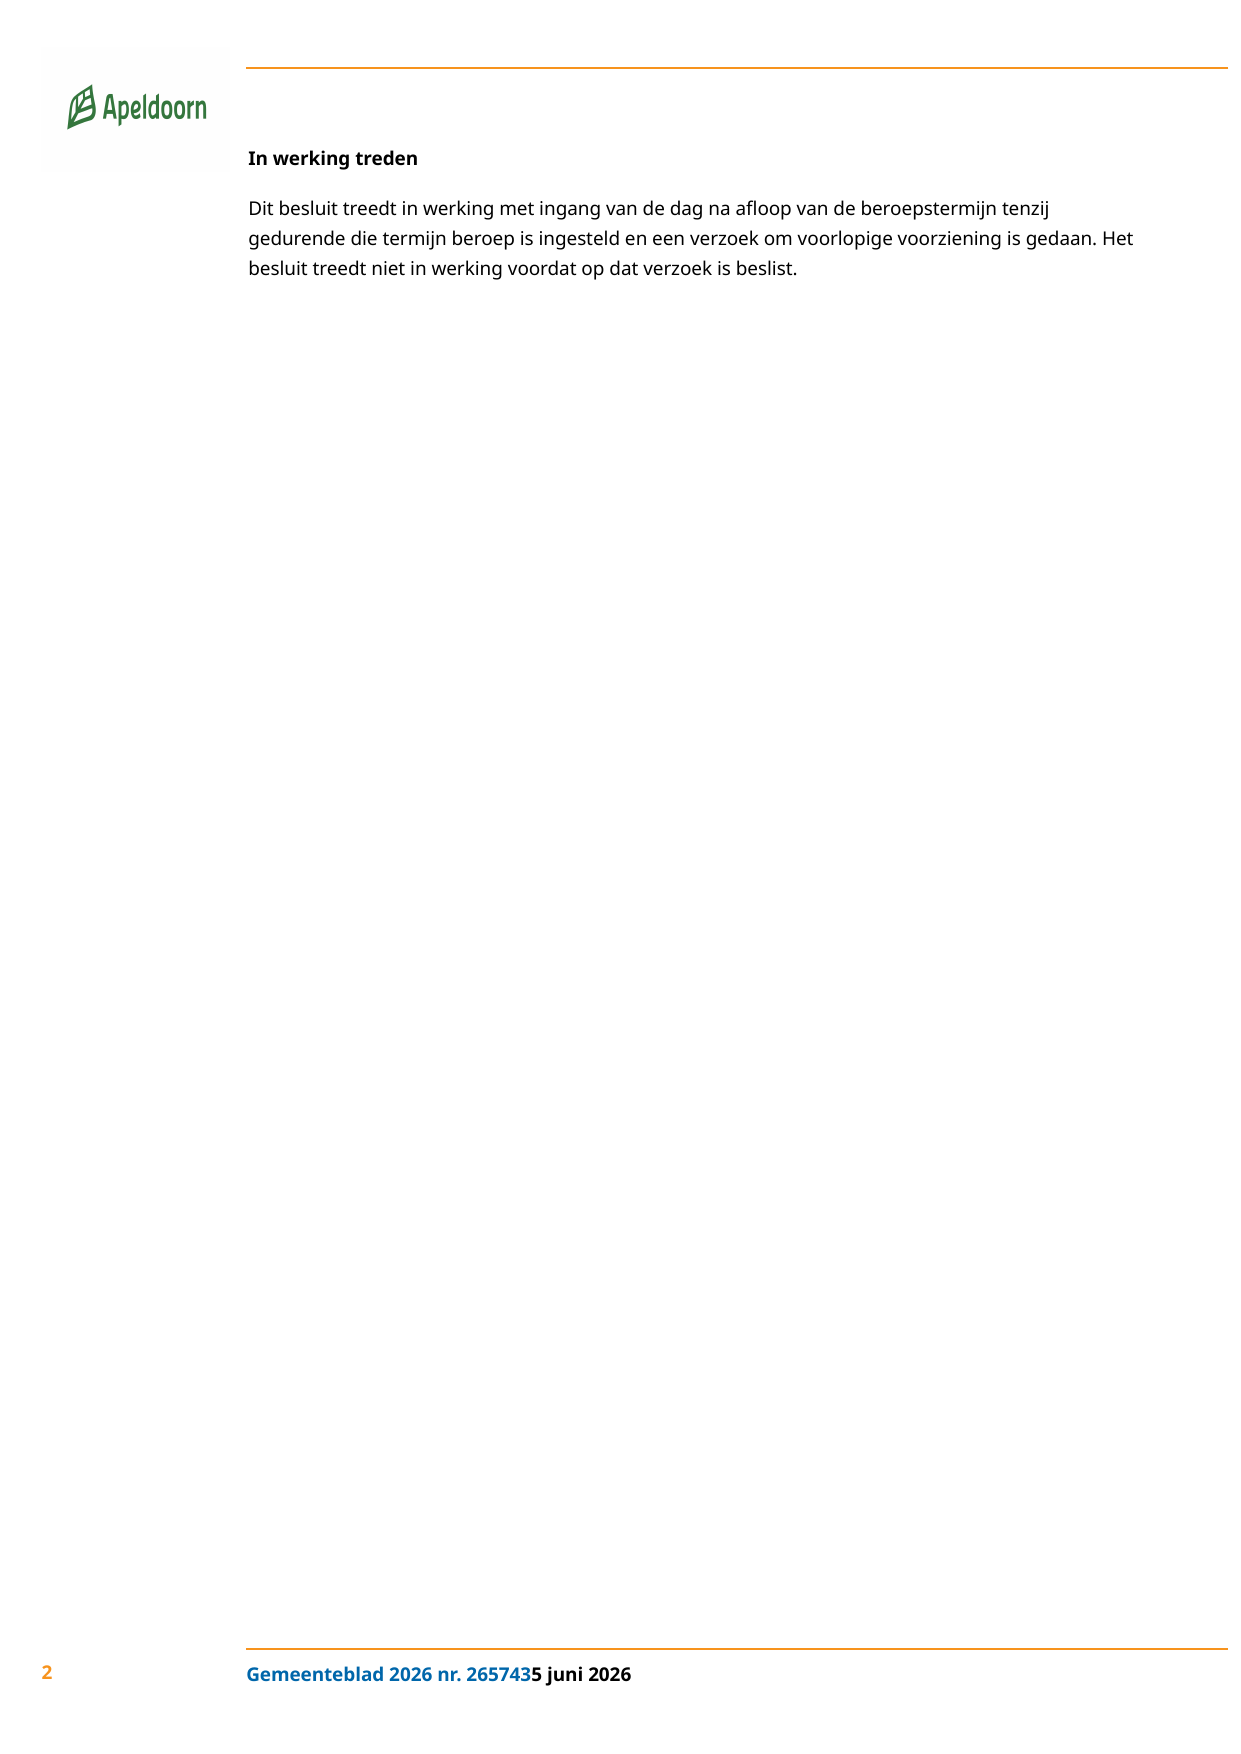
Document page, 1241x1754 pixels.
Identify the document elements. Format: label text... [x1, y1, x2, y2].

picture [41, 47, 231, 172]
text Dit besluit treedt in werking met ingang van de dag na afloop van de beroepstermijn tenzij gedurende die termijn beroep is ingesteld en een verzoek om voorlopige voorziening is gedaan. Het besluit treedt niet in werking voordat op dat verzoek is beslist. [248, 196, 1152, 281]
text In werking treden [248, 145, 1152, 171]
